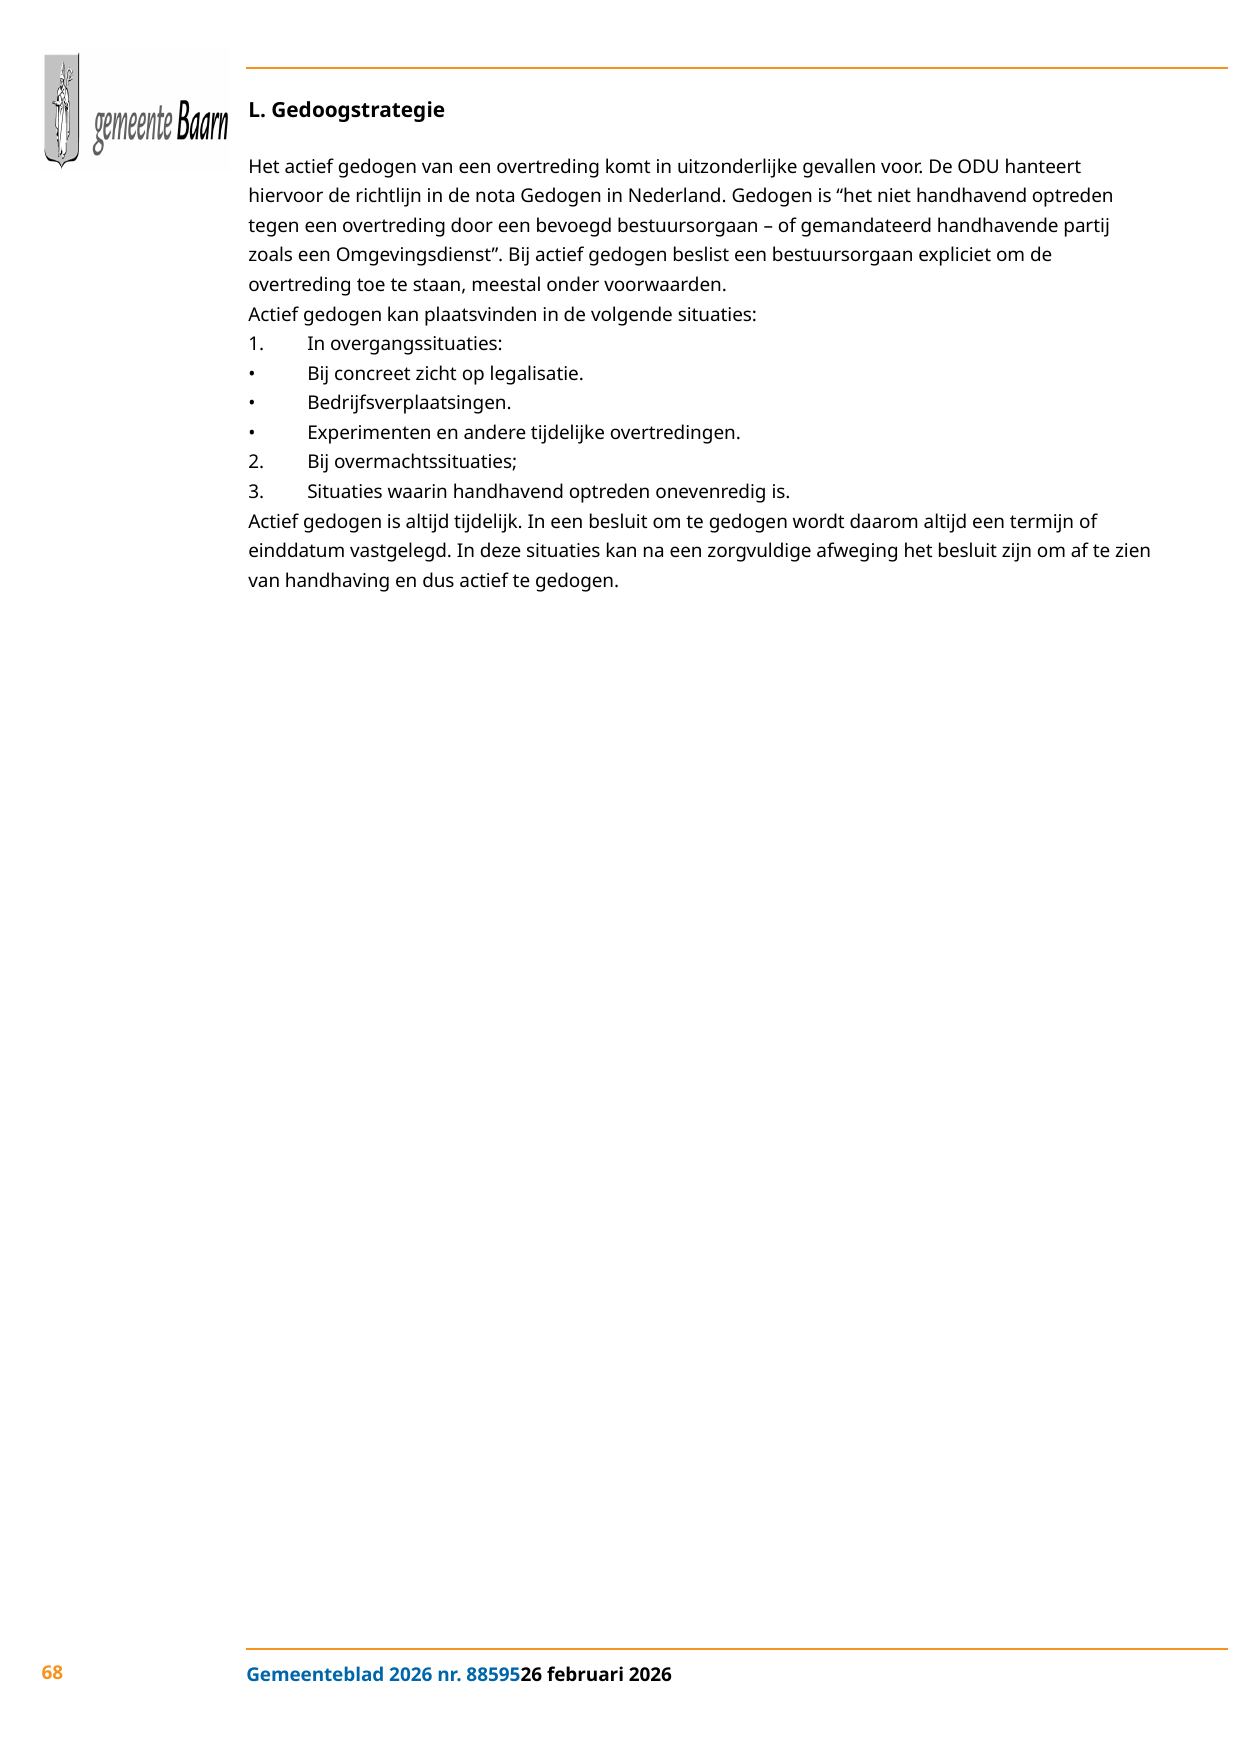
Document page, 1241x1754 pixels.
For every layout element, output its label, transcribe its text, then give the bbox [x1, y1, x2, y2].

text Het actief gedogen van een overtreding komt in uitzonderlijke gevallen voor. De ODU hanteert hiervoor de richtlijn in de nota Gedogen in Nederland. Gedogen is “het niet handhavend optreden tegen een overtreding door een bevoegd bestuursorgaan – of gemandateerd handhavende partij zoals een Omgevingsdienst”. Bij actief gedogen beslist een bestuursorgaan expliciet om de overtreding toe te staan, meestal onder voorwaarden. [248, 153, 1152, 297]
text Actief gedogen is altijd tijdelijk. In een besluit om te gedogen wordt daarom altijd een termijn of einddatum vastgelegd. In deze situaties kan na een zorgvuldige afweging het besluit zijn om af te zien van handhaving en dus actief te gedogen. [248, 508, 1152, 593]
list Experimenten en andere tijdelijke overtredingen. [248, 419, 1152, 445]
picture [41, 47, 231, 172]
list In overgangssituaties: [248, 330, 1152, 356]
list Bedrijfsverplaatsingen. [248, 389, 1152, 415]
text Actief gedogen kan plaatsvinden in de volgende situaties: [248, 301, 1152, 327]
list Bij overmachtssituaties; [248, 449, 1152, 474]
list Bij concreet zicht op legalisatie. [248, 360, 1152, 386]
text L. Gedoogstrategie [248, 95, 1152, 123]
list Situaties waarin handhavend optreden onevenredig is. [248, 478, 1152, 504]
